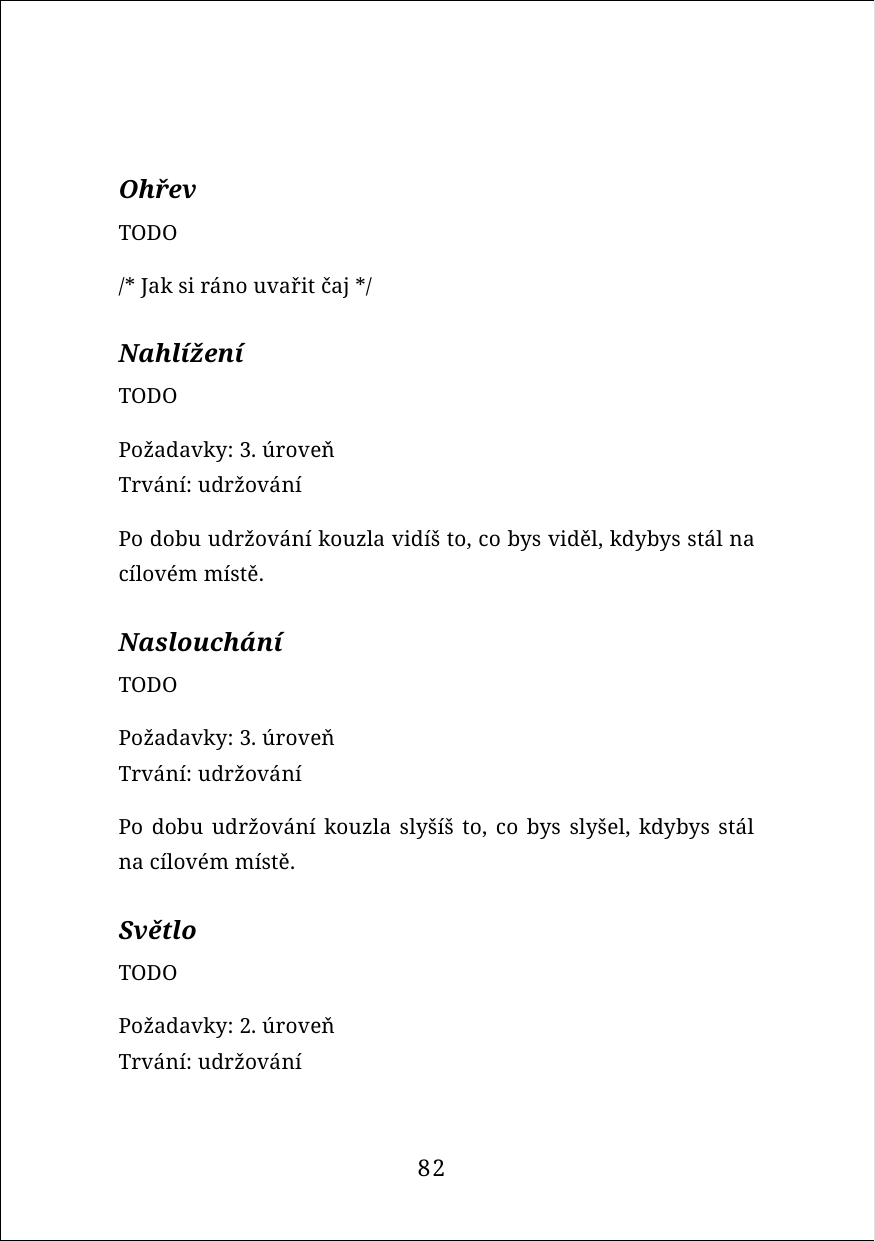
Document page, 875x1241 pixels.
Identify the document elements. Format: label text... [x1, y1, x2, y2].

subtitle Ohřev [118, 172, 756, 206]
subtitle Naslouchání [118, 624, 756, 658]
text TODO [118, 958, 756, 987]
text Po dobu udržování kouzla slyšíš to, co bys slyšel, kdybys stál na cílovém místě. [118, 812, 756, 876]
text Požadavky: 3. úroveň Trvání: udržování [118, 435, 756, 499]
text /* Jak si ráno uvařit čaj */ [118, 271, 756, 299]
text TODO [118, 382, 756, 410]
text Požadavky: 3. úroveň Trvání: udržování [118, 723, 756, 787]
text TODO [118, 218, 756, 246]
subtitle Nahlížení [118, 336, 756, 370]
text Po dobu udržování kouzla vidíš to, co bys viděl, kdybys stál na cílovém místě. [118, 524, 756, 588]
text TODO [118, 670, 756, 698]
text Požadavky: 2. úroveň Trvání: udržování [118, 1012, 756, 1076]
subtitle Světlo [118, 912, 756, 947]
